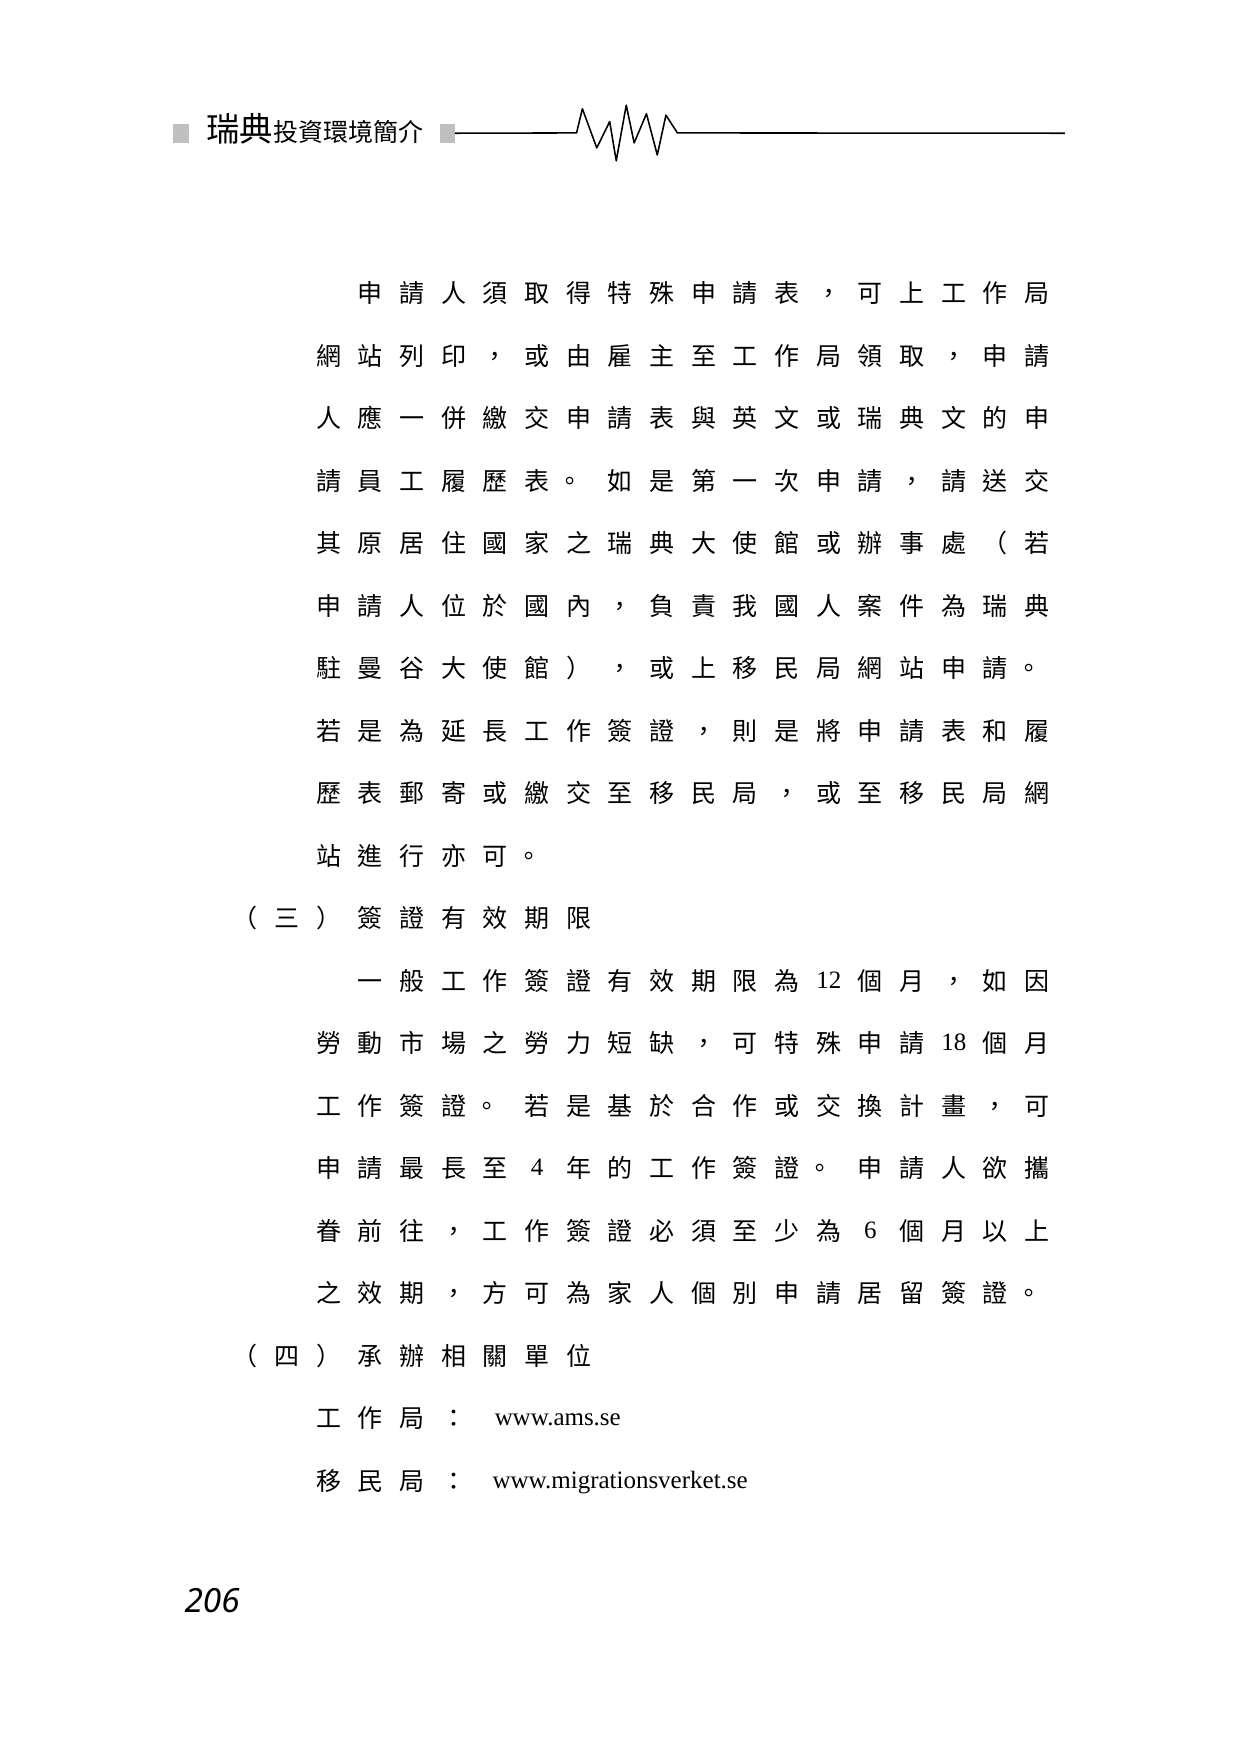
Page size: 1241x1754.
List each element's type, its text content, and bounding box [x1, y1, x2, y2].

text 一般工作簽證有效期限為12個月，如因勞動市場之勞力短缺，可特殊申請18個月工作簽證。若是基於合作或交換計畫，可申請最長至4年的工作簽證。申請人欲攜眷前往，工作簽證必須至少為6個月以上之效期，方可為家人個別申請居留簽證。 [281, 938, 1058, 1313]
text 工作局：www.ams.se [281, 1375, 1058, 1438]
text （四）承辦相關單位 [207, 1313, 1058, 1375]
text 移民局：www.migrationsverket.se [281, 1438, 1058, 1500]
text 申請人須取得特殊申請表，可上工作局網站列印，或由雇主至工作局領取，申請人應一併繳交申請表與英文或瑞典文的申請員工履歷表。如是第一次申請，請送交其原居住國家之瑞典大使館或辦事處（若申請人位於國內，負責我國人案件為瑞典駐曼谷大使館），或上移民局網站申請。若是為延長工作簽證，則是將申請表和履歷表郵寄或繳交至移民局，或至移民局網站進行亦可。 [281, 250, 1058, 875]
text （三）簽證有效期限 [212, 875, 1058, 938]
